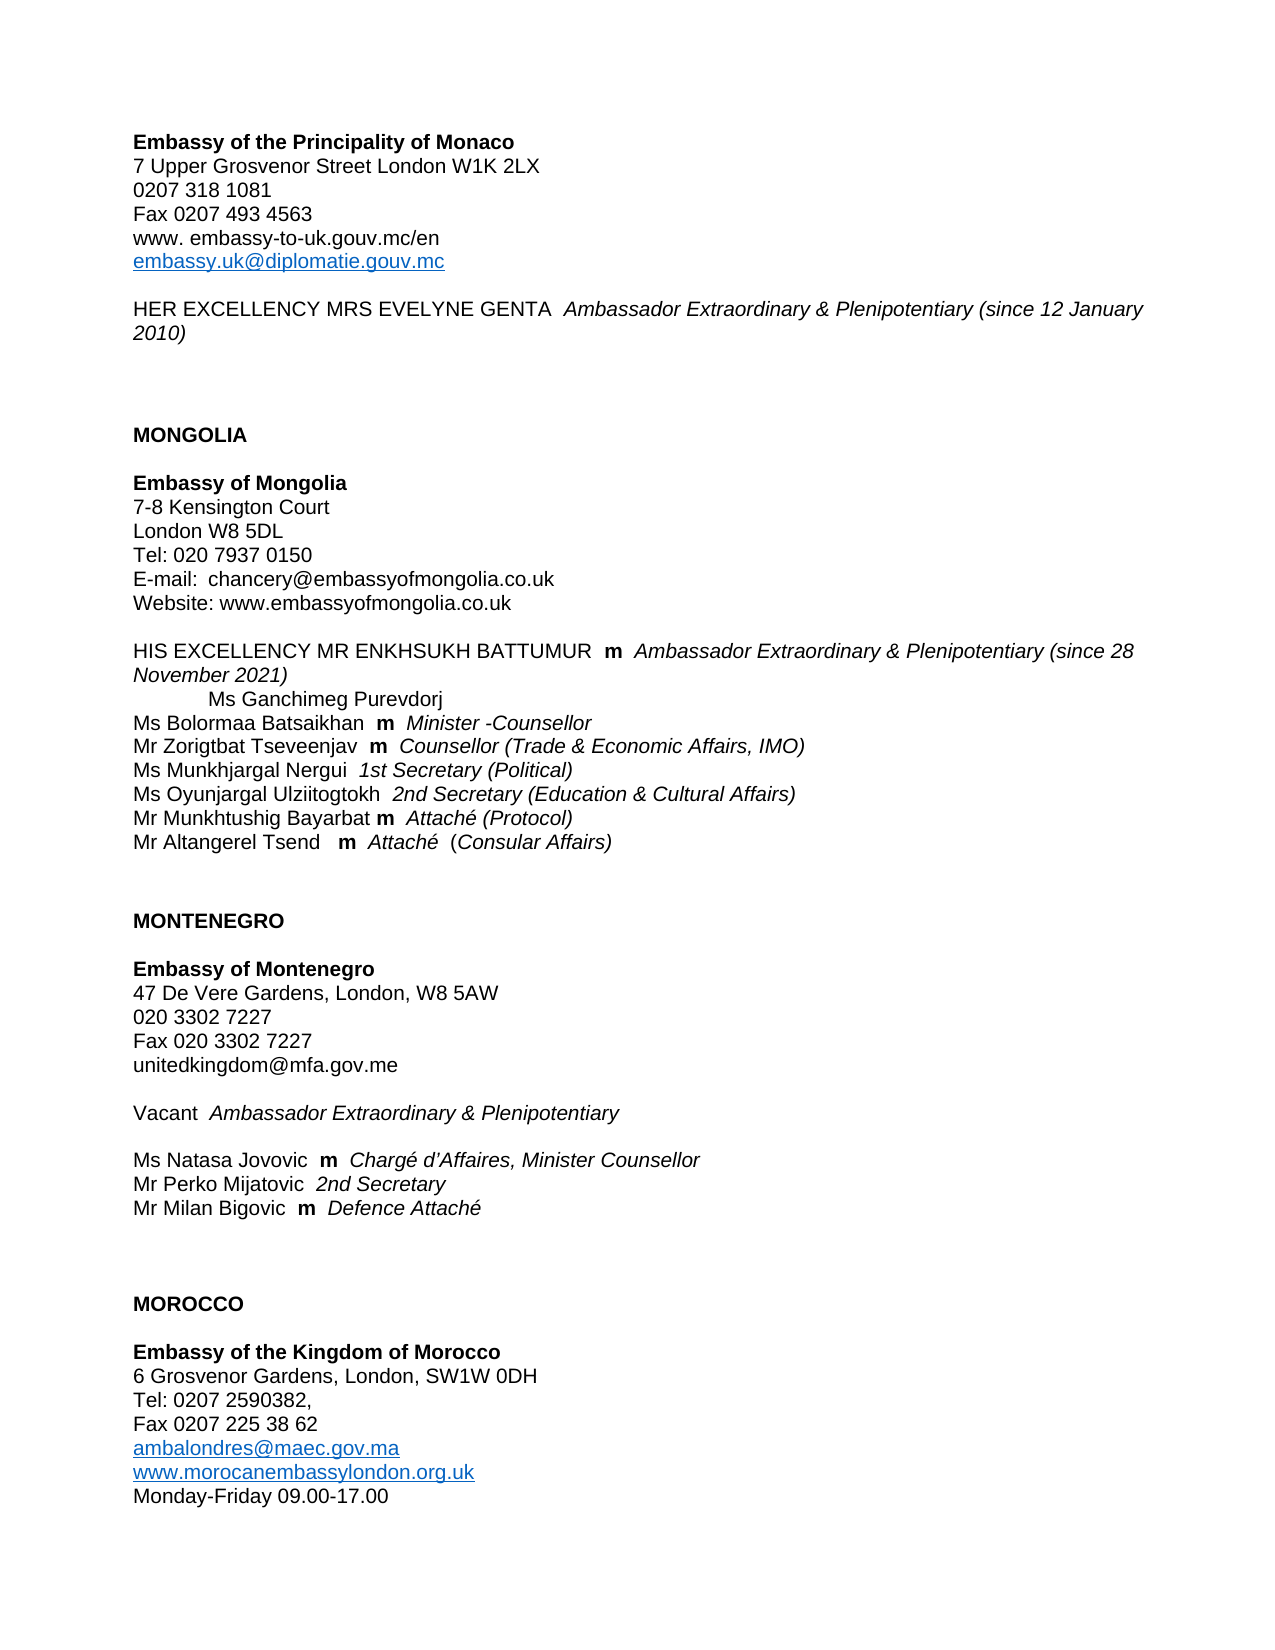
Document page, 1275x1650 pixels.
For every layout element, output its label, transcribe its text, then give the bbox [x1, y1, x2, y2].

text Fax 020 3302 7227 [133, 1028, 1181, 1052]
text www. embassy-to-uk.gouv.mc/en [133, 225, 1181, 249]
text 47 De Vere Gardens, London, W8 5AW [133, 981, 1181, 1004]
text Mr Milan Bigovic m Defence Attaché [133, 1196, 1181, 1220]
text MOROCCO [133, 1292, 1181, 1316]
text Tel: 020 7937 0150 [133, 543, 1181, 567]
text ambalondres@maec.gov.ma www.morocanembassylondon.org.uk Monday-Friday 09.00-17.00 [133, 1436, 1181, 1532]
text 6 Grosvenor Gardens, London, SW1W 0DH [133, 1364, 1181, 1388]
text MONGOLIA [133, 423, 1181, 447]
text Embassy of Mongolia [133, 471, 1181, 495]
text Ms Bolormaa Batsaikhan m Minister -Counsellor [133, 710, 1181, 734]
text Mr Munkhtushig Bayarbat m Attaché (Protocol) [133, 806, 1181, 830]
text Embassy of the Kingdom of Morocco [133, 1340, 1181, 1364]
text Mr Perko Mijatovic 2nd Secretary [133, 1172, 1181, 1196]
text unitedkingdom@mfa.gov.me [133, 1052, 1181, 1076]
text MONTENEGRO [133, 909, 1181, 933]
text Ms Natasa Jovovic m Chargé d’Affaires, Minister Counsellor [133, 1148, 1181, 1172]
text HIS EXCELLENCY MR ENKHSUKH BATTUMUR m Ambassador Extraordinary & Plenipotentiary (since 28 November 2021) [133, 638, 1181, 686]
text Ms Munkhjargal Nergui 1st Secretary (Political) [133, 758, 1181, 782]
text Website: www.embassyofmongolia.co.uk [133, 591, 1181, 614]
text 0207 318 1081 [133, 177, 1181, 201]
text 7 Upper Grosvenor Street London W1K 2LX [133, 153, 1181, 177]
text Embassy of the Principality of Monaco [133, 129, 1181, 153]
text embassy.uk@diplomatie.gouv.mc [133, 249, 1181, 273]
text HER EXCELLENCY MRS EVELYNE GENTA Ambassador Extraordinary & Plenipotentiary (since 12 January 2010) [133, 297, 1181, 345]
text Tel: 0207 2590382, [133, 1388, 1181, 1412]
text 020 3302 7227 [133, 1004, 1181, 1028]
text Fax 0207 225 38 62 [133, 1412, 1181, 1436]
text Mr Zorigtbat Tseveenjav m Counsellor (Trade & Economic Affairs, IMO) [133, 734, 1181, 758]
text Ms Ganchimeg Purevdorj [133, 686, 1181, 710]
text Embassy of Montenegro [133, 957, 1181, 981]
text Vacant Ambassador Extraordinary & Plenipotentiary [133, 1100, 1181, 1124]
text E-mail: chancery@embassyofmongolia.co.uk [133, 567, 1181, 591]
text Ms Oyunjargal Ulziitogtokh 2nd Secretary (Education & Cultural Affairs) [133, 782, 1181, 806]
text London W8 5DL [133, 519, 1181, 543]
text Mr Altangerel Tsend m Attaché (Consular Affairs) [133, 830, 1181, 854]
text Fax 0207 493 4563 [133, 201, 1181, 225]
text 7-8 Kensington Court [133, 495, 1181, 519]
